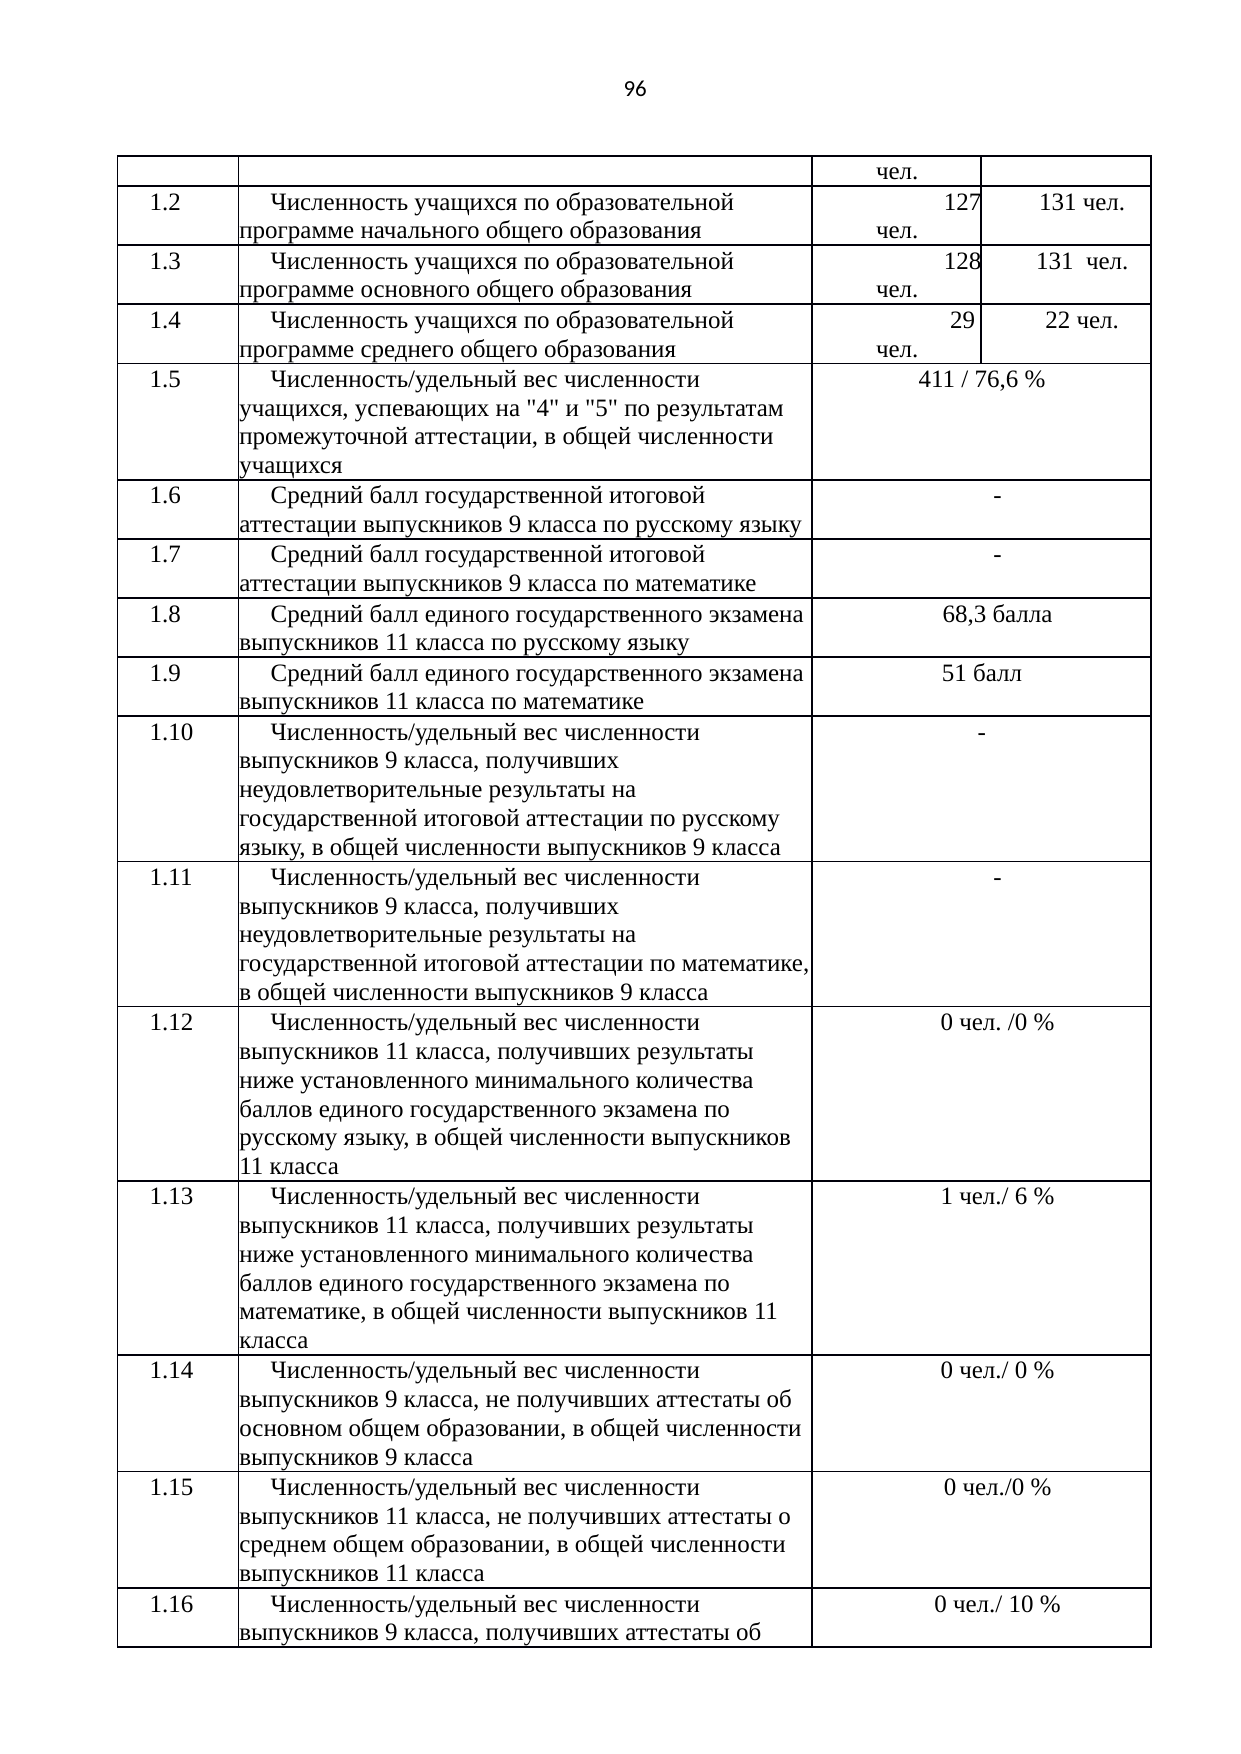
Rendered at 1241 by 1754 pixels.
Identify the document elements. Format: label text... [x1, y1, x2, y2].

table_cell 1.14 [118, 1356, 238, 1471]
table_cell Численность/удельный вес численности выпускников 11 класса, получивших результаты ниже установленного минимального количества баллов единого государственного экзамена по русскому языку, в общей численности выпускников 11 класса [239, 1007, 811, 1180]
table_cell [118, 157, 238, 185]
table_cell 22 чел. [982, 305, 1150, 362]
table_cell Численность/удельный вес численности выпускников 9 класса, получивших аттестаты об [239, 1589, 811, 1646]
table_cell 1.15 [118, 1472, 238, 1587]
table_cell 1.9 [118, 658, 238, 715]
table_cell 1.12 [118, 1007, 238, 1180]
table_cell 411 / 76,6 % [813, 364, 1150, 479]
table_cell Численность/удельный вес численности выпускников 11 класса, не получивших аттестаты о среднем общем образовании, в общей численности выпускников 11 класса [239, 1472, 811, 1587]
table_cell Средний балл государственной итоговой аттестации выпускников 9 класса по русскому языку [239, 481, 811, 538]
table_cell 1.11 [118, 862, 238, 1006]
table_cell 1.8 [118, 599, 238, 656]
table_cell 1.13 [118, 1182, 238, 1354]
table_cell - [813, 862, 1150, 1006]
table_cell 29 чел. [813, 305, 980, 362]
table_cell 1.5 [118, 364, 238, 479]
table_cell 1.7 [118, 540, 238, 597]
table_cell 131 чел. [982, 246, 1150, 303]
table_cell 1.6 [118, 481, 238, 538]
table_cell - [813, 540, 1150, 597]
table_cell 131 чел. [982, 187, 1150, 244]
table_cell 127 чел. [813, 187, 980, 244]
table_cell 1.2 [118, 187, 238, 244]
table_cell 0 чел./0 % [813, 1472, 1150, 1587]
table_cell - [813, 717, 1150, 861]
table_cell Численность учащихся по образовательной программе среднего общего образования [239, 305, 811, 362]
table_cell 1.10 [118, 717, 238, 861]
table_cell Численность/удельный вес численности учащихся, успевающих на "4" и "5" по результатам промежуточной аттестации, в общей численности учащихся [239, 364, 811, 479]
table_cell 1.4 [118, 305, 238, 362]
table_cell 1.3 [118, 246, 238, 303]
table_cell 0 чел. /0 % [813, 1007, 1150, 1180]
table_cell 128 чел. [813, 246, 980, 303]
table_cell Средний балл государственной итоговой аттестации выпускников 9 класса по математике [239, 540, 811, 597]
table_cell Численность/удельный вес численности выпускников 9 класса, получивших неудовлетворительные результаты на государственной итоговой аттестации по русскому языку, в общей численности выпускников 9 класса [239, 717, 811, 861]
table_cell Численность/удельный вес численности выпускников 9 класса, не получивших аттестаты об основном общем образовании, в общей численности выпускников 9 класса [239, 1356, 811, 1471]
table_cell 0 чел./ 0 % [813, 1356, 1150, 1471]
table_cell 51 балл [813, 658, 1150, 715]
table_cell чел. [813, 157, 980, 185]
table_cell Численность учащихся по образовательной программе основного общего образования [239, 246, 811, 303]
table_cell Численность учащихся по образовательной программе начального общего образования [239, 187, 811, 244]
table_cell Численность/удельный вес численности выпускников 11 класса, получивших результаты ниже установленного минимального количества баллов единого государственного экзамена по математике, в общей численности выпускников 11 класса [239, 1182, 811, 1354]
table_cell 1 чел./ 6 % [813, 1182, 1150, 1354]
table_cell [239, 157, 811, 185]
table_cell 1.16 [118, 1589, 238, 1646]
table_cell [982, 157, 1150, 185]
table_cell - [813, 481, 1150, 538]
table_cell Средний балл единого государственного экзамена выпускников 11 класса по русскому языку [239, 599, 811, 656]
table_cell 0 чел./ 10 % [813, 1589, 1150, 1646]
table_cell Численность/удельный вес численности выпускников 9 класса, получивших неудовлетворительные результаты на государственной итоговой аттестации по математике, в общей численности выпускников 9 класса [239, 862, 811, 1006]
table_cell Средний балл единого государственного экзамена выпускников 11 класса по математике [239, 658, 811, 715]
table_cell 68,3 балла [813, 599, 1150, 656]
